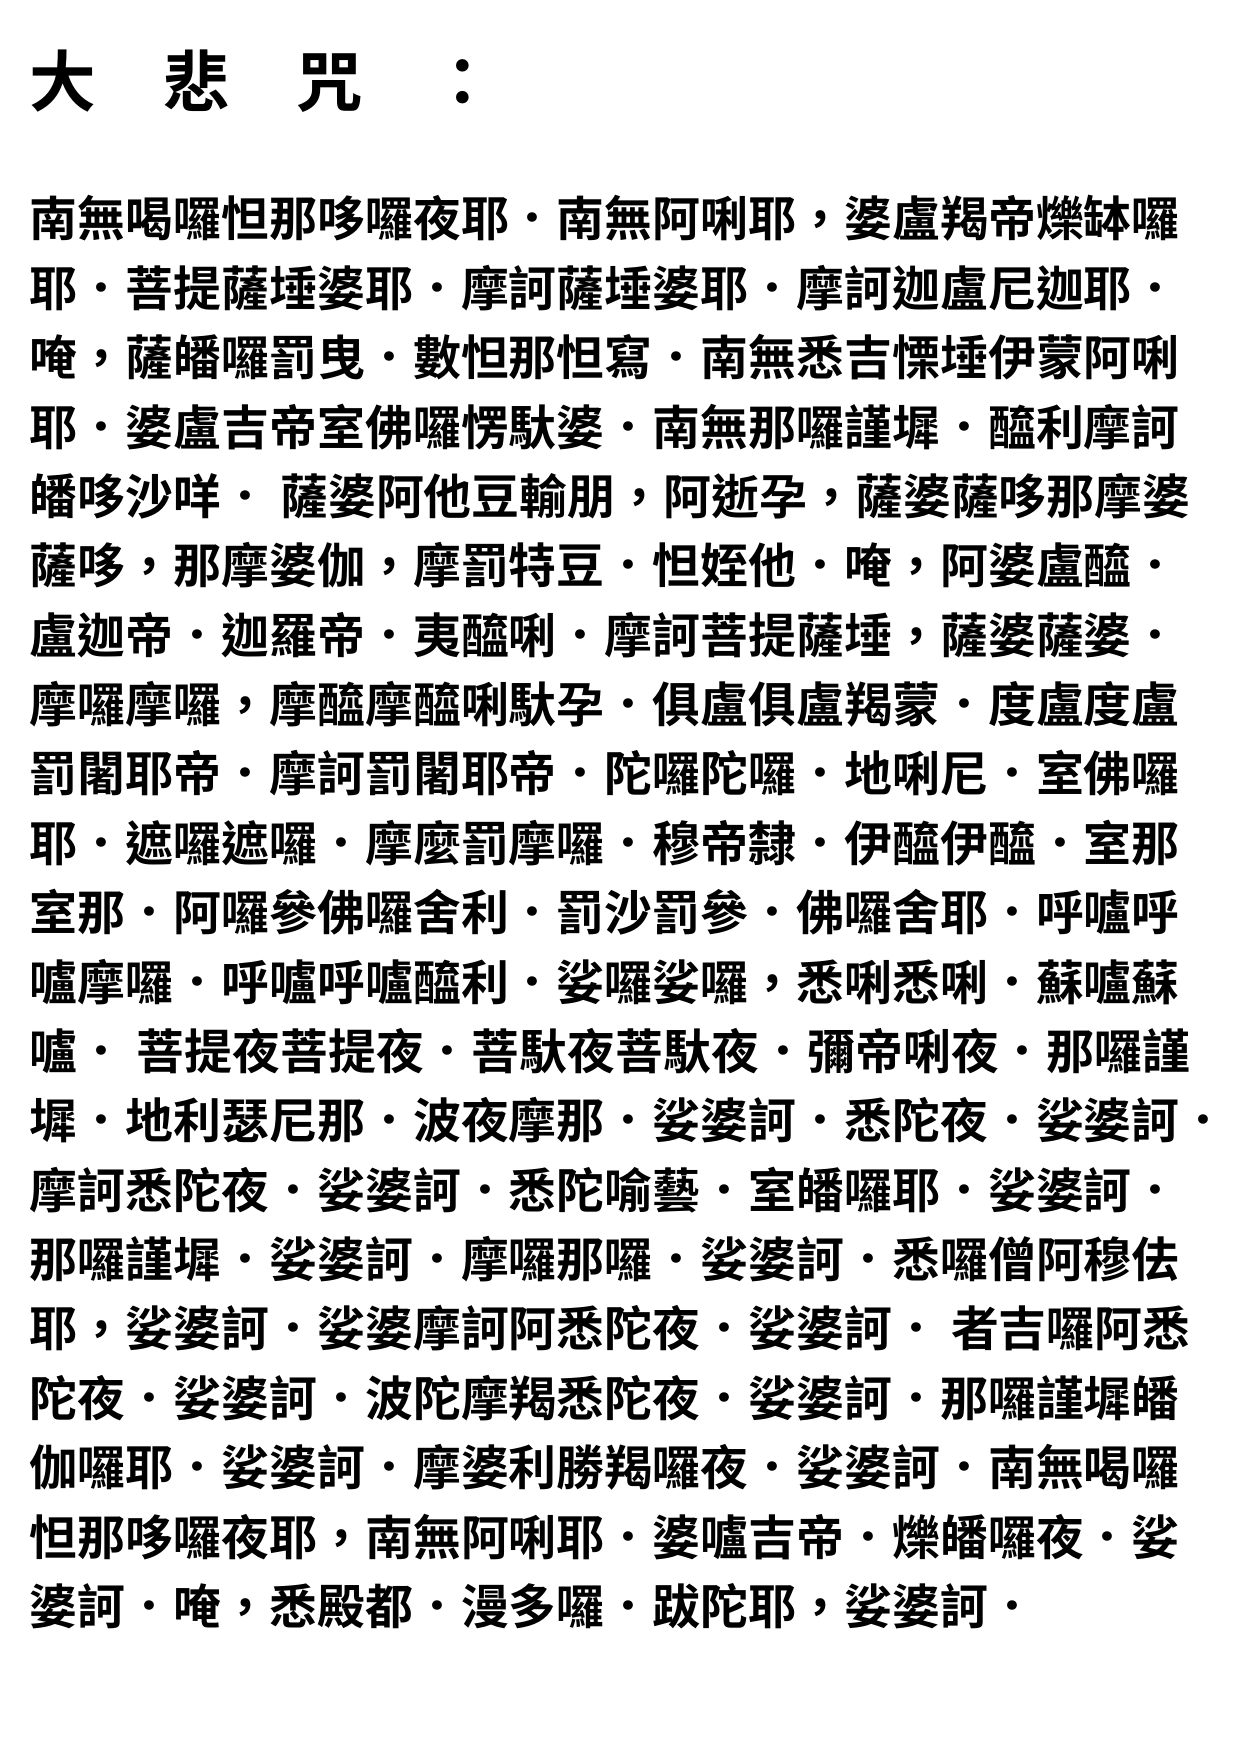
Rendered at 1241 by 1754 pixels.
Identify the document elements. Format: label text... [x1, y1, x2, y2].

text 皤哆沙咩． 薩婆阿他豆輸朋，阿逝孕，薩婆薩哆那摩婆薩哆，那摩婆伽，摩罰特豆．怛姪他．唵，阿婆盧醯．盧迦帝．迦羅帝．夷醯唎．摩訶菩提薩埵，薩婆薩婆．摩囉摩囉，摩醯摩醯唎馱孕．俱盧俱盧羯蒙．度盧度盧罰闍耶帝．摩訶罰闍耶帝．陀囉陀囉．地唎尼．室佛囉耶．遮囉遮囉．摩麼罰摩囉．穆帝隸．伊醯伊醯．室那室那．阿囉參佛囉舍利．罰沙罰參．佛囉舍耶．呼嚧呼嚧摩囉．呼嚧呼嚧醯利．娑囉娑囉，悉唎悉唎．蘇嚧蘇嚧． 菩提夜菩提夜．菩馱夜菩馱夜．彌帝唎夜．那囉謹墀．地利瑟尼那．波夜摩那．娑婆訶．悉陀夜．娑婆訶．摩訶悉陀夜．娑婆訶．悉陀喻藝．室皤囉耶．娑婆訶．那囉謹墀．娑婆訶．摩囉那囉．娑婆訶．悉囉僧阿穆佉耶，娑婆訶．娑婆摩訶阿悉陀夜．娑婆訶． 者吉囉阿悉陀夜．娑婆訶．波陀摩羯悉陀夜．娑婆訶．那囉謹墀皤伽囉耶．娑婆訶．摩婆利勝羯囉夜．娑婆訶．南無喝囉怛那哆囉夜耶，南無阿唎耶．婆嚧吉帝．爍皤囉夜．娑婆訶．唵，悉殿都．漫多囉．跋陀耶，娑婆訶． [29, 459, 1211, 1638]
text 南無喝囉怛那哆囉夜耶．南無阿唎耶，婆盧羯帝爍缽囉耶．菩提薩埵婆耶．摩訶薩埵婆耶．摩訶迦盧尼迦耶．唵，薩皤囉罰曳．數怛那怛寫．南無悉吉慄埵伊蒙阿唎耶．婆盧吉帝室佛囉愣馱婆．南無那囉謹墀．醯利摩訶 [29, 181, 1211, 459]
text 大 悲 咒 ： [29, 29, 1211, 126]
